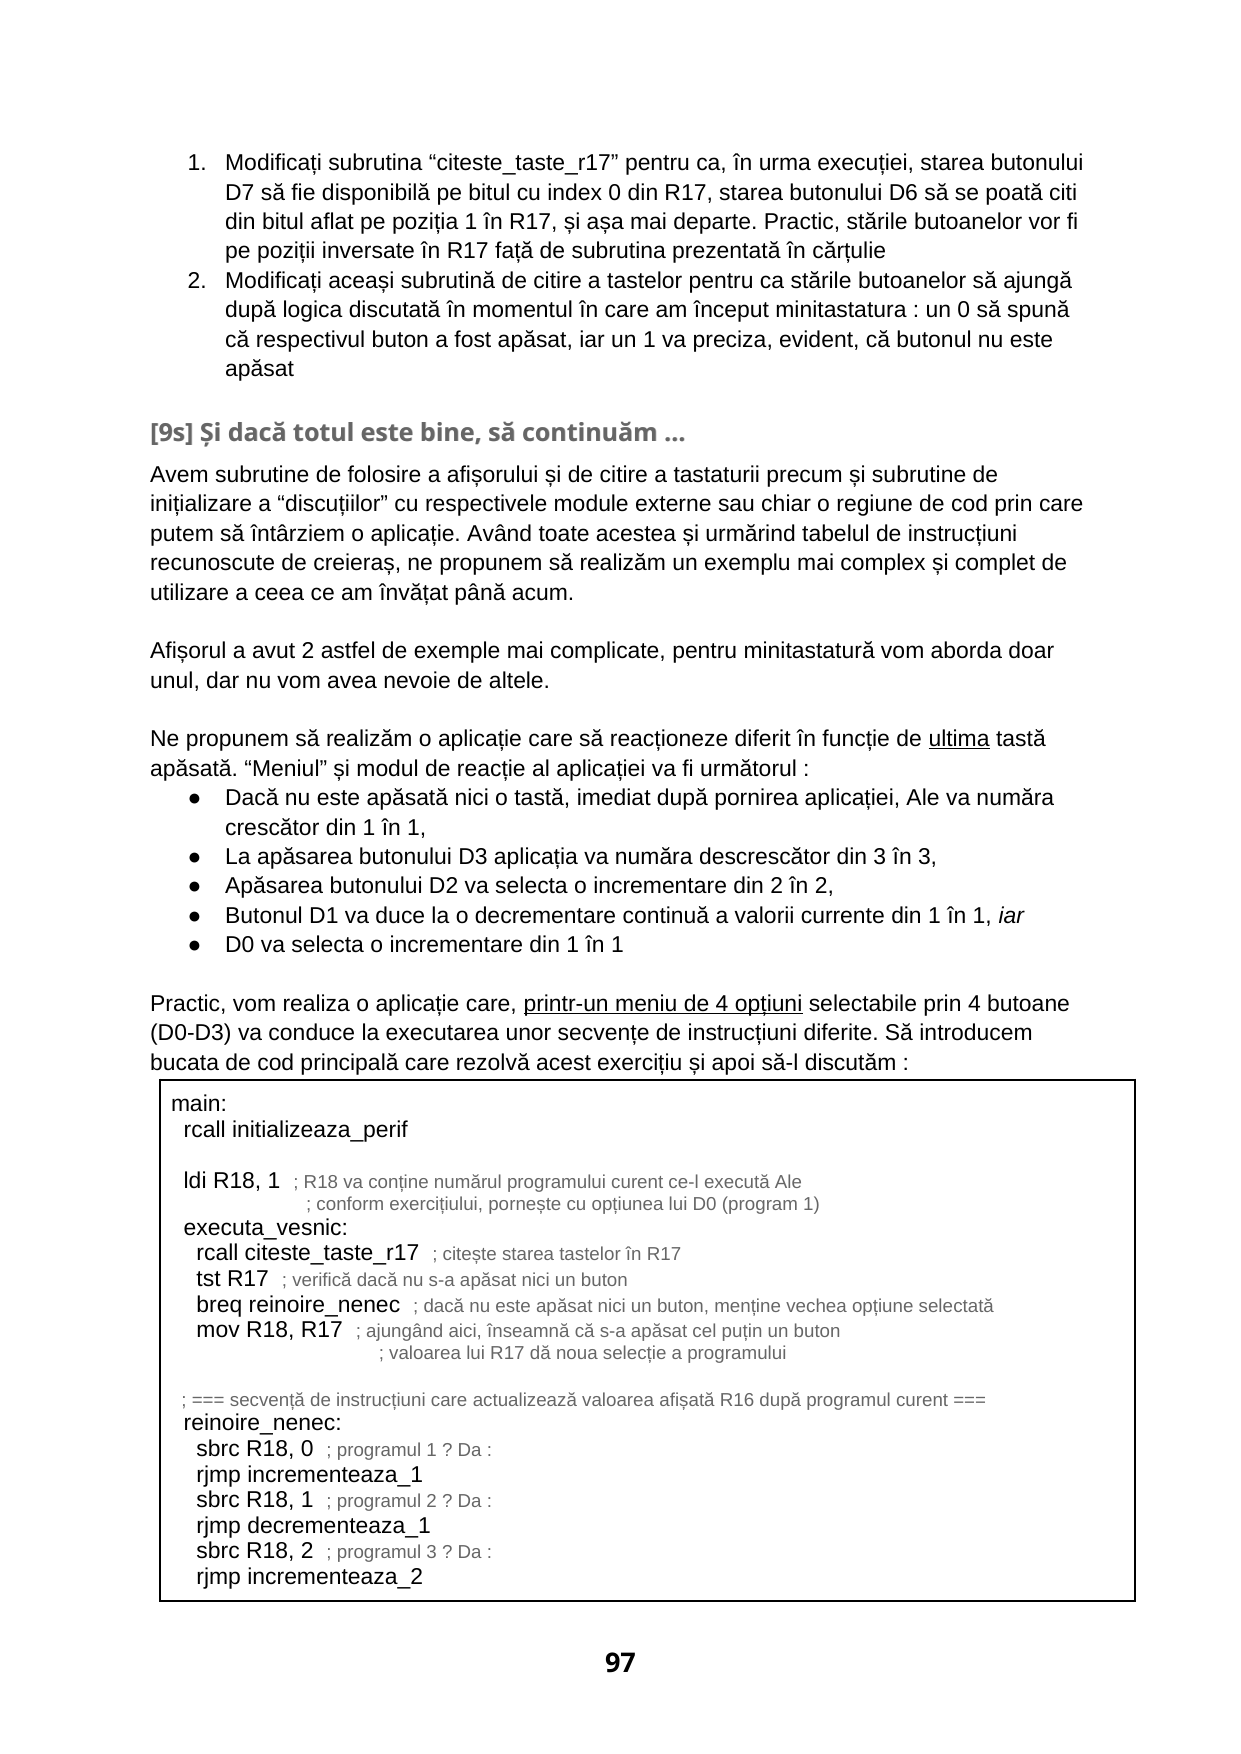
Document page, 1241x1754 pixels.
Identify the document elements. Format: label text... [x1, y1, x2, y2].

list Butonul D1 va duce la o decrementare continuă a valorii currente din 1 în 1, iar [187, 902, 1090, 928]
text Practic, vom realiza o aplicație care, printr-un meniu de 4 opțiuni selectabile prin 4 butoane (D0-D3) va conduce la executarea unor secvențe de instrucțiuni diferite. Să introducem bucata de cod principală care rezolvă acest exercițiu și apoi să-l discutăm : [150, 990, 1090, 1075]
text Avem subrutine de folosire a afișorului și de citire a tastaturii precum și subrutine de inițializare a “discuțiilor” cu respectivele module externe sau chiar o regiune de cod prin care putem să întârziem o aplicație. Având toate acestea și urmărind tabelul de instrucțiuni recunoscute de creieraș, ne propunem să realizăm un exemplu mai complex și complet de utilizare a ceea ce am învățat până acum. [150, 462, 1090, 605]
list Modificați subrutina “citeste_taste_r17” pentru ca, în urma execuției, starea butonului D7 să fie disponibilă pe bitul cu index 0 din R17, starea butonului D6 să se poată citi din bitul aflat pe poziția 1 în R17, și așa mai departe. Practic, stările butoanelor vor fi pe poziții inversate în R17 față de subrutina prezentată în cărțulie [187, 150, 1090, 264]
subtitle [9s] Și dacă totul este bine, să continuăm … [150, 414, 1090, 448]
list Modificați aceași subrutină de citire a tastelor pentru ca stările butoanelor să ajungă după logica discutată în momentul în care am început minitastatura : un 0 să spună că respectivul buton a fost apăsat, iar un 1 va preciza, evident, că butonul nu este apăsat [187, 267, 1090, 381]
list Dacă nu este apăsată nici o tastă, imediat după pornirea aplicației, Ale va număra crescător din 1 în 1, [187, 785, 1090, 840]
list Apăsarea butonului D2 va selecta o incrementare din 2 în 2, [187, 873, 1090, 898]
text Afișorul a avut 2 astfel de exemple mai complicate, pentru minitastatură vom aborda doar unul, dar nu vom avea nevoie de altele. [150, 638, 1090, 693]
list La apăsarea butonului D3 aplicația va număra descrescător din 3 în 3, [187, 843, 1090, 869]
list D0 va selecta o incrementare din 1 în 1 [187, 932, 1090, 957]
text Ne propunem să realizăm o aplicație care să reacționeze diferit în funcție de ultima tastă apăsată. “Meniul” și modul de reacție al aplicației va fi următorul : [150, 726, 1090, 781]
table_header main: rcall initializeaza_perif ldi R18, 1 ; R18 va conține numărul programului curent ce-l execută Ale ; conform exercițiului, pornește cu opțiunea lui D0 (program 1) executa_vesnic: rcall citeste_taste_r17 ; citește starea tastelor în R17 tst R17 ; verifică dacă nu s-a apăsat nici un buton breq reinoire_nenec ; dacă nu este apăsat nici un buton, menține vechea opțiune selectată mov R18, R17 ; ajungând aici, înseamnă că s-a apăsat cel puțin un buton ; valoarea lui R17 dă noua selecție a programului ; === secvență de instrucțiuni care actualizează valoarea afișată R16 după programul curent === reinoire_nenec: sbrc R18, 0 ; programul 1 ? Da : rjmp incrementeaza_1 sbrc R18, 1 ; programul 2 ? Da : rjmp decrementeaza_1 sbrc R18, 2 ; programul 3 ? Da : rjmp incrementeaza_2 [161, 1081, 1134, 1600]
